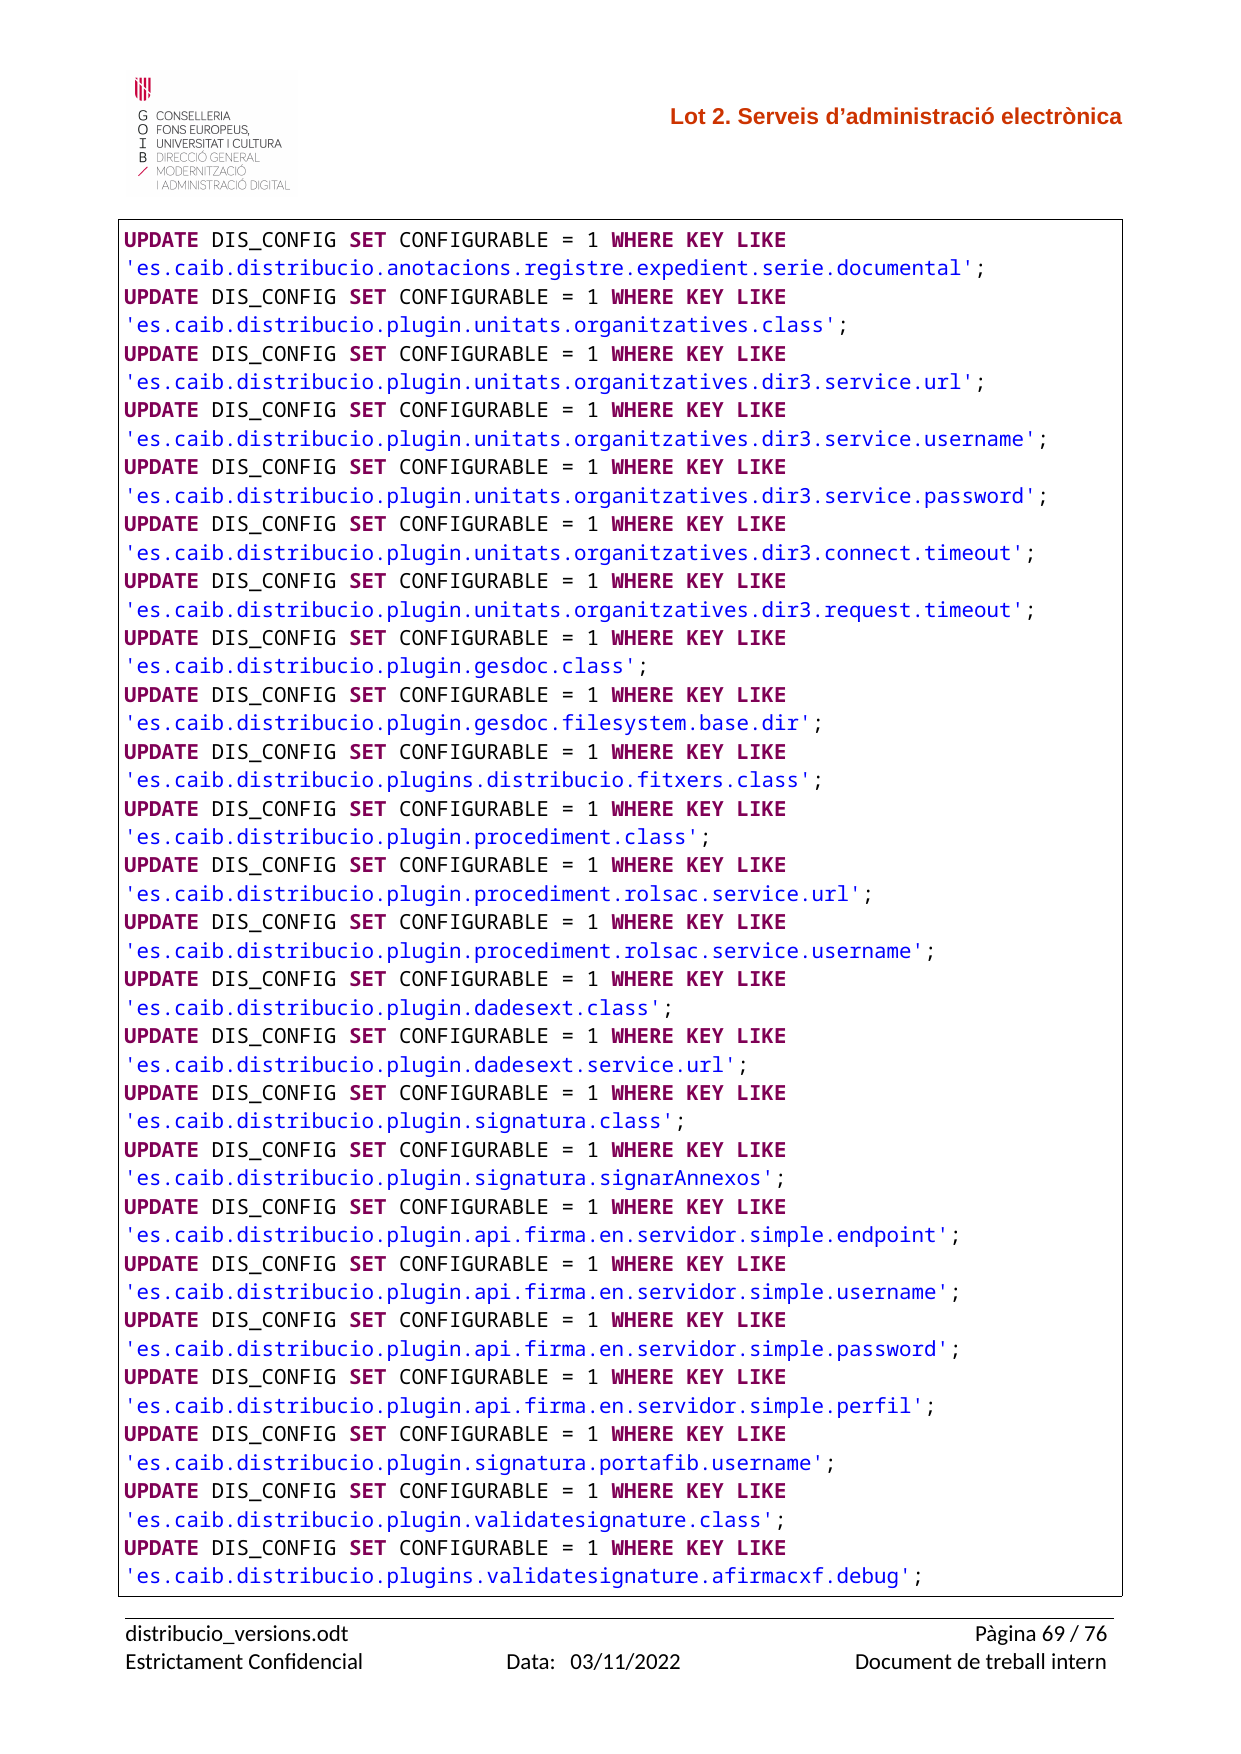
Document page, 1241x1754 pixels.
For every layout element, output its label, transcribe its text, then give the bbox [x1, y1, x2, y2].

picture [126, 70, 299, 197]
table_header UPDATE DIS_CONFIG SET CONFIGURABLE = 1 WHERE KEY LIKE 'es.caib.distribucio.anotacions.registre.expedient.serie.documental'; UPDATE DIS_CONFIG SET CONFIGURABLE = 1 WHERE KEY LIKE 'es.caib.distribucio.plugin.unitats.organitzatives.class'; UPDATE DIS_CONFIG SET CONFIGURABLE = 1 WHERE KEY LIKE 'es.caib.distribucio.plugin.unitats.organitzatives.dir3.service.url'; UPDATE DIS_CONFIG SET CONFIGURABLE = 1 WHERE KEY LIKE 'es.caib.distribucio.plugin.unitats.organitzatives.dir3.service.username'; UPDATE DIS_CONFIG SET CONFIGURABLE = 1 WHERE KEY LIKE 'es.caib.distribucio.plugin.unitats.organitzatives.dir3.service.password'; UPDATE DIS_CONFIG SET CONFIGURABLE = 1 WHERE KEY LIKE 'es.caib.distribucio.plugin.unitats.organitzatives.dir3.connect.timeout'; UPDATE DIS_CONFIG SET CONFIGURABLE = 1 WHERE KEY LIKE 'es.caib.distribucio.plugin.unitats.organitzatives.dir3.request.timeout'; UPDATE DIS_CONFIG SET CONFIGURABLE = 1 WHERE KEY LIKE 'es.caib.distribucio.plugin.gesdoc.class'; UPDATE DIS_CONFIG SET CONFIGURABLE = 1 WHERE KEY LIKE 'es.caib.distribucio.plugin.gesdoc.filesystem.base.dir'; UPDATE DIS_CONFIG SET CONFIGURABLE = 1 WHERE KEY LIKE 'es.caib.distribucio.plugins.distribucio.fitxers.class'; UPDATE DIS_CONFIG SET CONFIGURABLE = 1 WHERE KEY LIKE 'es.caib.distribucio.plugin.procediment.class'; UPDATE DIS_CONFIG SET CONFIGURABLE = 1 WHERE KEY LIKE 'es.caib.distribucio.plugin.procediment.rolsac.service.url'; UPDATE DIS_CONFIG SET CONFIGURABLE = 1 WHERE KEY LIKE 'es.caib.distribucio.plugin.procediment.rolsac.service.username'; UPDATE DIS_CONFIG SET CONFIGURABLE = 1 WHERE KEY LIKE 'es.caib.distribucio.plugin.dadesext.class'; UPDATE DIS_CONFIG SET CONFIGURABLE = 1 WHERE KEY LIKE 'es.caib.distribucio.plugin.dadesext.service.url'; UPDATE DIS_CONFIG SET CONFIGURABLE = 1 WHERE KEY LIKE 'es.caib.distribucio.plugin.signatura.class'; UPDATE DIS_CONFIG SET CONFIGURABLE = 1 WHERE KEY LIKE 'es.caib.distribucio.plugin.signatura.signarAnnexos'; UPDATE DIS_CONFIG SET CONFIGURABLE = 1 WHERE KEY LIKE 'es.caib.distribucio.plugin.api.firma.en.servidor.simple.endpoint'; UPDATE DIS_CONFIG SET CONFIGURABLE = 1 WHERE KEY LIKE 'es.caib.distribucio.plugin.api.firma.en.servidor.simple.username'; UPDATE DIS_CONFIG SET CONFIGURABLE = 1 WHERE KEY LIKE 'es.caib.distribucio.plugin.api.firma.en.servidor.simple.password'; UPDATE DIS_CONFIG SET CONFIGURABLE = 1 WHERE KEY LIKE 'es.caib.distribucio.plugin.api.firma.en.servidor.simple.perfil'; UPDATE DIS_CONFIG SET CONFIGURABLE = 1 WHERE KEY LIKE 'es.caib.distribucio.plugin.signatura.portafib.username'; UPDATE DIS_CONFIG SET CONFIGURABLE = 1 WHERE KEY LIKE 'es.caib.distribucio.plugin.validatesignature.class'; UPDATE DIS_CONFIG SET CONFIGURABLE = 1 WHERE KEY LIKE 'es.caib.distribucio.plugins.validatesignature.afirmacxf.debug'; [119, 220, 1122, 1596]
